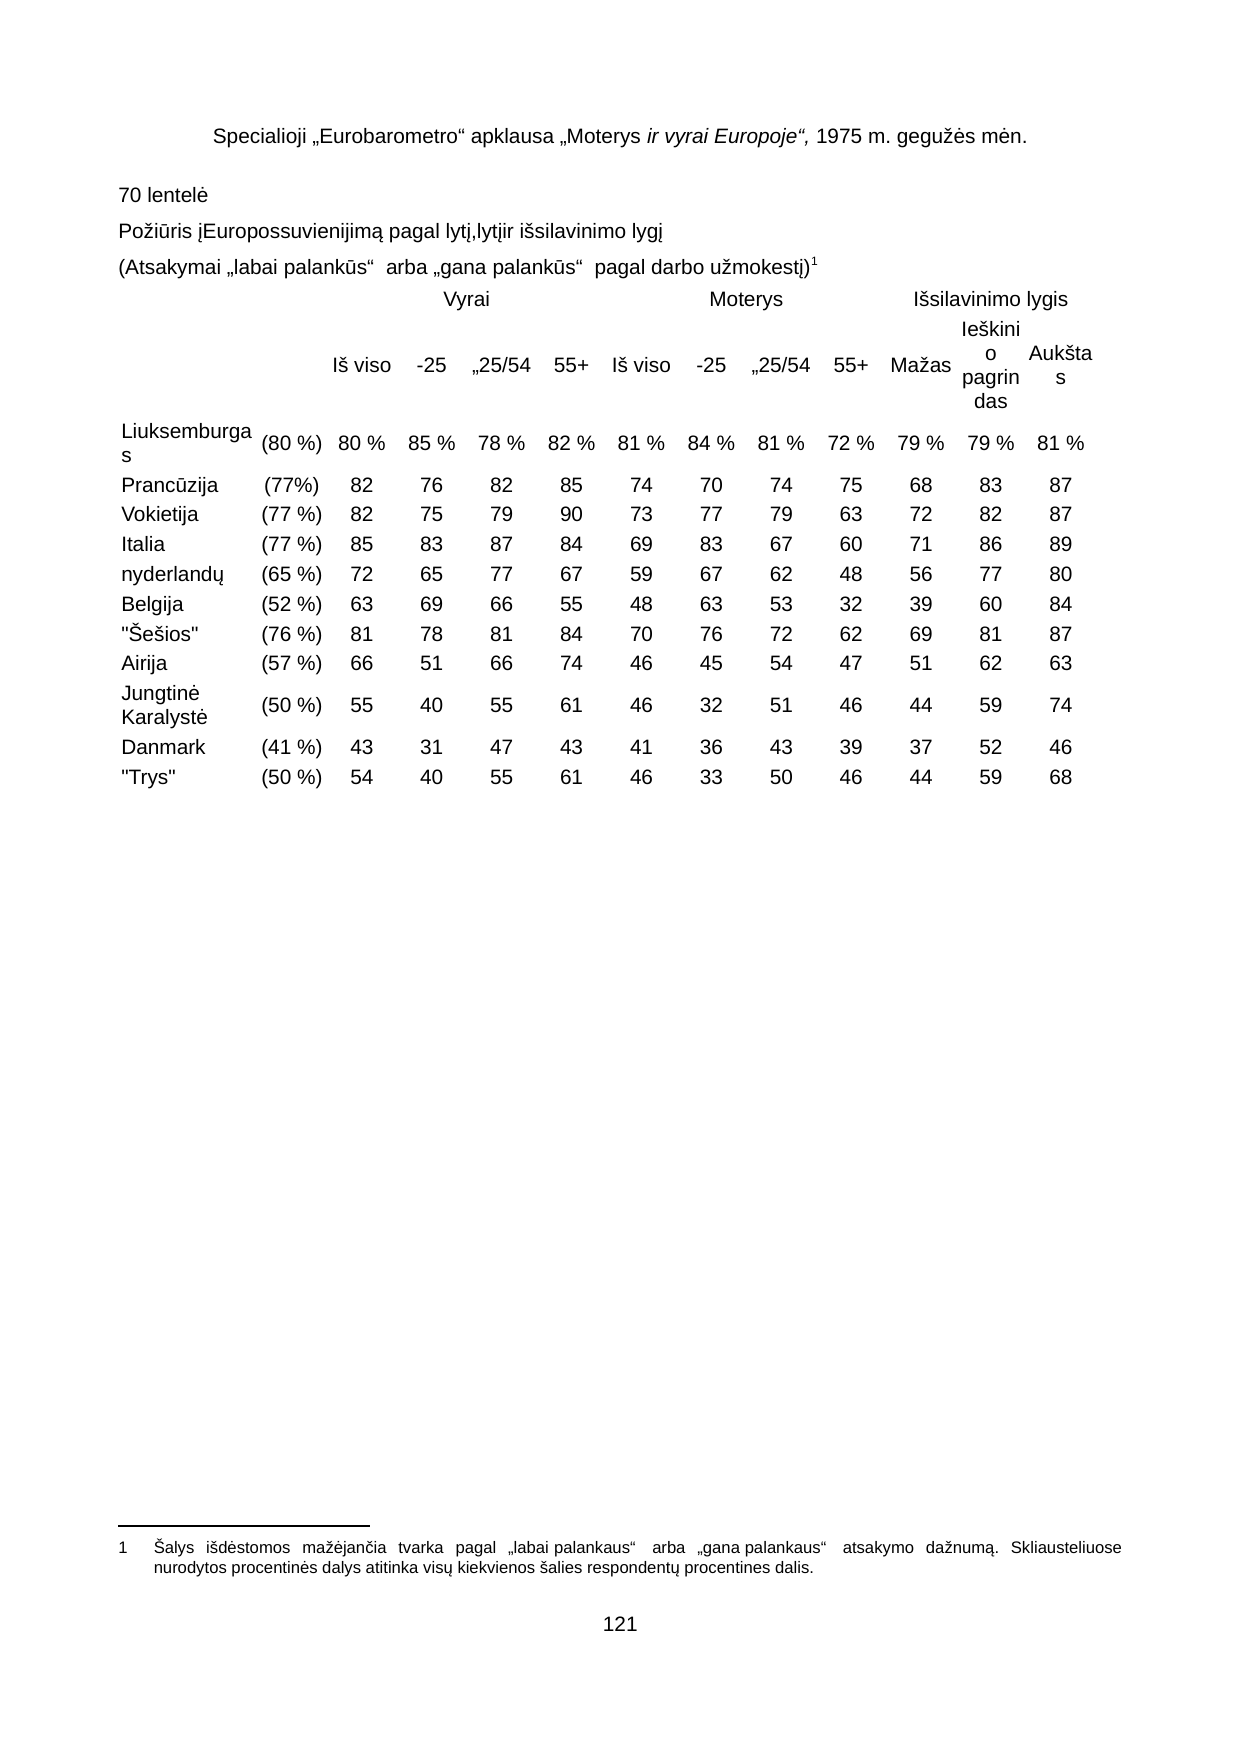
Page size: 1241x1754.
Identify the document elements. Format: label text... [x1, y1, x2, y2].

table_cell 56 [886, 559, 956, 589]
table_cell 59 [956, 678, 1026, 732]
table_cell 81 % [746, 416, 816, 469]
table_cell Aukštas [1026, 314, 1096, 416]
table_cell 37 [886, 732, 956, 762]
table_cell 62 [746, 559, 816, 589]
table_cell 70 [676, 470, 746, 499]
table_cell 47 [466, 732, 536, 762]
table_cell 76 [397, 470, 466, 499]
table_cell Vokietija [118, 499, 257, 529]
table_cell 69 [886, 619, 956, 648]
table_cell Airija [118, 648, 257, 678]
table_cell 81 % [606, 416, 676, 469]
table_cell 61 [536, 762, 606, 791]
table_cell (65 %) [257, 559, 327, 589]
table_cell 78 [397, 619, 466, 648]
table_cell 83 [397, 529, 466, 559]
table_cell 79 [746, 499, 816, 529]
table_cell 77 [956, 559, 1026, 589]
table_cell 80 % [327, 416, 397, 469]
table_cell 72 [746, 619, 816, 648]
table_cell 39 [886, 589, 956, 618]
table_cell 82 % [536, 416, 606, 469]
table_cell 72 [886, 499, 956, 529]
table_cell 75 [397, 499, 466, 529]
table_cell 74 [1026, 678, 1096, 732]
table_cell (50 %) [257, 762, 327, 791]
table_cell Mažas [886, 314, 956, 416]
table_cell (76 %) [257, 619, 327, 648]
table_cell Prancūzija [118, 470, 257, 499]
table_cell 78 % [466, 416, 536, 469]
table_cell 84 [536, 619, 606, 648]
table_cell 76 [676, 619, 746, 648]
table_cell 48 [606, 589, 676, 618]
table_cell 55 [536, 589, 606, 618]
table_cell „25/54 [466, 314, 536, 416]
table_cell 66 [466, 589, 536, 618]
table_cell Italia [118, 529, 257, 559]
table_cell 52 [956, 732, 1026, 762]
table_cell "Trys" [118, 762, 257, 791]
table_cell 48 [816, 559, 886, 589]
table_cell 68 [1026, 762, 1096, 791]
table_cell 84 [1026, 589, 1096, 618]
table_cell 84 % [676, 416, 746, 469]
table_cell 54 [746, 648, 816, 678]
table_cell 81 [327, 619, 397, 648]
table_header Moterys [606, 284, 886, 314]
table_cell 46 [606, 762, 676, 791]
table_cell 77 [676, 499, 746, 529]
table_cell (80 %) [257, 416, 327, 469]
table_cell „25/54 [746, 314, 816, 416]
table_cell 46 [606, 678, 676, 732]
table_cell 43 [327, 732, 397, 762]
table_cell 74 [606, 470, 676, 499]
table_cell 44 [886, 678, 956, 732]
table_cell 85 % [397, 416, 466, 469]
table_cell 39 [816, 732, 886, 762]
table_cell Liuksemburgas [118, 416, 257, 469]
table_cell 90 [536, 499, 606, 529]
table_cell 66 [327, 648, 397, 678]
table_cell 43 [536, 732, 606, 762]
table_cell 67 [536, 559, 606, 589]
table_cell 82 [327, 499, 397, 529]
table_cell 81 [956, 619, 1026, 648]
table_cell 63 [816, 499, 886, 529]
table_cell 40 [397, 762, 466, 791]
table_cell 32 [676, 678, 746, 732]
table_cell 75 [816, 470, 886, 499]
table_cell 73 [606, 499, 676, 529]
table_cell 55+ [816, 314, 886, 416]
table_cell [257, 314, 327, 416]
table_header [257, 284, 327, 314]
table_cell 82 [466, 470, 536, 499]
table_cell 63 [676, 589, 746, 618]
table_header Išsilavinimo lygis [886, 284, 1096, 314]
table_cell 83 [676, 529, 746, 559]
table_cell 69 [397, 589, 466, 618]
table_cell 54 [327, 762, 397, 791]
table_cell 63 [327, 589, 397, 618]
table_cell nyderlandų [118, 559, 257, 589]
table_cell 72 % [816, 416, 886, 469]
text 70 lentelė [118, 183, 1122, 207]
table_cell 87 [1026, 499, 1096, 529]
table_cell 79 [466, 499, 536, 529]
table_cell -25 [676, 314, 746, 416]
table_cell 74 [536, 648, 606, 678]
table_cell 87 [466, 529, 536, 559]
table_cell 41 [606, 732, 676, 762]
table_cell Danmark [118, 732, 257, 762]
table_cell 46 [816, 678, 886, 732]
text Požiūris įEuropossuvienijimą pagal lytį,lytįir išsilavinimo lygį [118, 219, 1122, 243]
table_cell 51 [397, 648, 466, 678]
table_cell 50 [746, 762, 816, 791]
table_cell 85 [327, 529, 397, 559]
table_cell "Šešios" [118, 619, 257, 648]
table_cell 55 [466, 762, 536, 791]
table_cell 72 [327, 559, 397, 589]
table_cell 46 [606, 648, 676, 678]
table_cell 59 [956, 762, 1026, 791]
table_cell 65 [397, 559, 466, 589]
table_cell 55 [327, 678, 397, 732]
table_cell 62 [956, 648, 1026, 678]
table_cell 79 % [886, 416, 956, 469]
table_cell 63 [1026, 648, 1096, 678]
table_cell 46 [816, 762, 886, 791]
table_cell 79 % [956, 416, 1026, 469]
table_cell 40 [397, 678, 466, 732]
table_cell 51 [886, 648, 956, 678]
table_cell 59 [606, 559, 676, 589]
table_cell Iš viso [327, 314, 397, 416]
table_cell 77 [466, 559, 536, 589]
table_cell 53 [746, 589, 816, 618]
table_cell 55 [466, 678, 536, 732]
table_cell Ieškinio pagrindas [956, 314, 1026, 416]
table_cell (57 %) [257, 648, 327, 678]
table_cell 74 [746, 470, 816, 499]
table_cell 81 % [1026, 416, 1096, 469]
table_cell (77 %) [257, 529, 327, 559]
table_cell 45 [676, 648, 746, 678]
table_cell 55+ [536, 314, 606, 416]
table_cell 66 [466, 648, 536, 678]
table_cell 32 [816, 589, 886, 618]
table_cell (52 %) [257, 589, 327, 618]
table_cell 47 [816, 648, 886, 678]
table_cell 36 [676, 732, 746, 762]
table_cell 33 [676, 762, 746, 791]
table_cell (77 %) [257, 499, 327, 529]
table_cell 60 [816, 529, 886, 559]
table_cell 85 [536, 470, 606, 499]
table_cell 71 [886, 529, 956, 559]
table_cell -25 [397, 314, 466, 416]
table_header [118, 284, 257, 314]
table_cell 68 [886, 470, 956, 499]
table_cell Jungtinė Karalystė [118, 678, 257, 732]
table_cell 31 [397, 732, 466, 762]
table_header Vyrai [327, 284, 606, 314]
text (Atsakymai „labai palankūs“ arba „gana palankūs“ pagal darbo užmokestį) [118, 254, 1122, 278]
table_cell 87 [1026, 470, 1096, 499]
table_cell 43 [746, 732, 816, 762]
table_cell (50 %) [257, 678, 327, 732]
table_cell 82 [327, 470, 397, 499]
table_cell (41 %) [257, 732, 327, 762]
text Šalys išdėstomos mažėjančia tvarka pagal „labai palankaus“ arba „gana palankaus“ atsakymo dažnumą. Skliausteliuose nurodytos procentinės dalys atitinka visų kiekvienos šalies respondentų procentines dalis. [118, 1538, 1122, 1577]
table_cell Belgija [118, 589, 257, 618]
table_cell 67 [676, 559, 746, 589]
table_cell 44 [886, 762, 956, 791]
table_cell 62 [816, 619, 886, 648]
table_cell 82 [956, 499, 1026, 529]
table_cell 84 [536, 529, 606, 559]
table_cell 86 [956, 529, 1026, 559]
table_cell 69 [606, 529, 676, 559]
table_cell 81 [466, 619, 536, 648]
table_cell Iš viso [606, 314, 676, 416]
table_cell 51 [746, 678, 816, 732]
table_cell 67 [746, 529, 816, 559]
table_cell 61 [536, 678, 606, 732]
table_cell 60 [956, 589, 1026, 618]
table_cell 46 [1026, 732, 1096, 762]
table_cell 87 [1026, 619, 1096, 648]
table_cell (77%) [257, 470, 327, 499]
table_cell 70 [606, 619, 676, 648]
table_cell 83 [956, 470, 1026, 499]
table_cell 80 [1026, 559, 1096, 589]
table_cell [118, 314, 257, 416]
table_cell 89 [1026, 529, 1096, 559]
